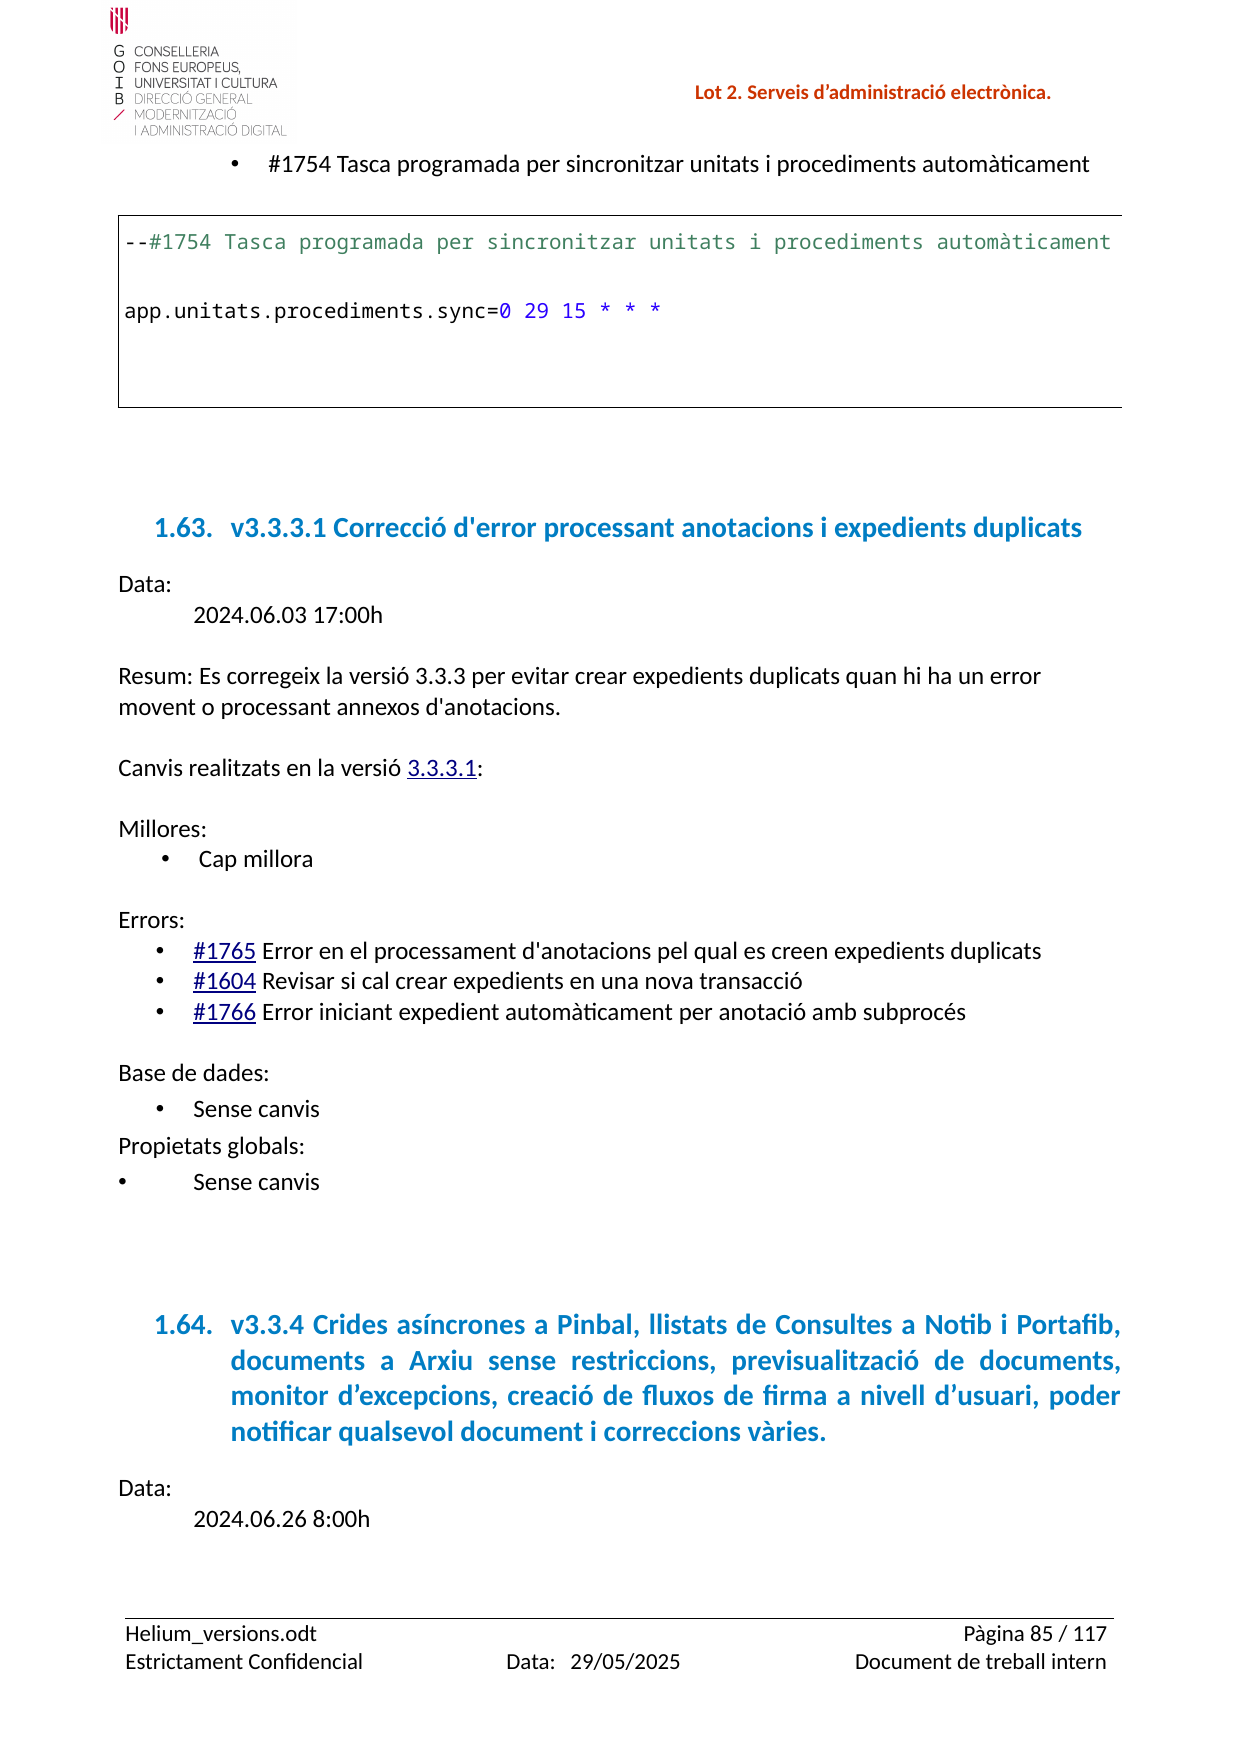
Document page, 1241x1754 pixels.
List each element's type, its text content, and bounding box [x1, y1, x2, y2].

list #1754 Tasca programada per sincronitzar unitats i procediments automàticament [231, 148, 1122, 178]
list #1765 Error en el processament d'anotacions pel qual es creen expedients duplicats [156, 935, 1122, 965]
picture [100, 0, 297, 144]
list #1766 Error iniciant expedient automàticament per anotació amb subprocés [156, 996, 1122, 1026]
text Base de dades: [118, 1057, 1122, 1087]
text Errors: [118, 904, 1122, 935]
subtitle v3.3.3.1 Correcció d'error processant anotacions i expedients duplicats [153, 509, 1122, 545]
table_header --#1754 Tasca programada per sincronitzar unitats i procediments automàticament app.unitats.procediments.sync=0 29 15 * * * [119, 216, 1122, 407]
list #1604 Revisar si cal crear expedients en una nova transacció [156, 965, 1122, 996]
text Canvis realitzats en la versió 3.3.3.1: [118, 752, 1122, 782]
text Millores: [118, 813, 1122, 843]
list Sense canvis [118, 1166, 1122, 1197]
text Data: [118, 1472, 1122, 1503]
text 2024.06.03 17:00h [118, 599, 1122, 630]
text Data: [118, 569, 1122, 599]
text Propietats globals: [118, 1130, 1122, 1160]
text Resum: Es corregeix la versió 3.3.3 per evitar crear expedients duplicats quan hi ha un error movent o processant annexos d'anotacions. [118, 660, 1122, 721]
subtitle v3.3.4 Crides asíncrones a Pinbal, llistats de Consultes a Notib i Portafib, documents a Arxiu sense restriccions, previsualització de documents, monitor d’excepcions, creació de fluxos de firma a nivell d’usuari, poder notificar qualsevol document i correccions vàries. [153, 1306, 1122, 1449]
list Cap millora [161, 843, 1122, 874]
list Sense canvis [156, 1093, 1122, 1124]
text 2024.06.26 8:00h [118, 1503, 1122, 1533]
